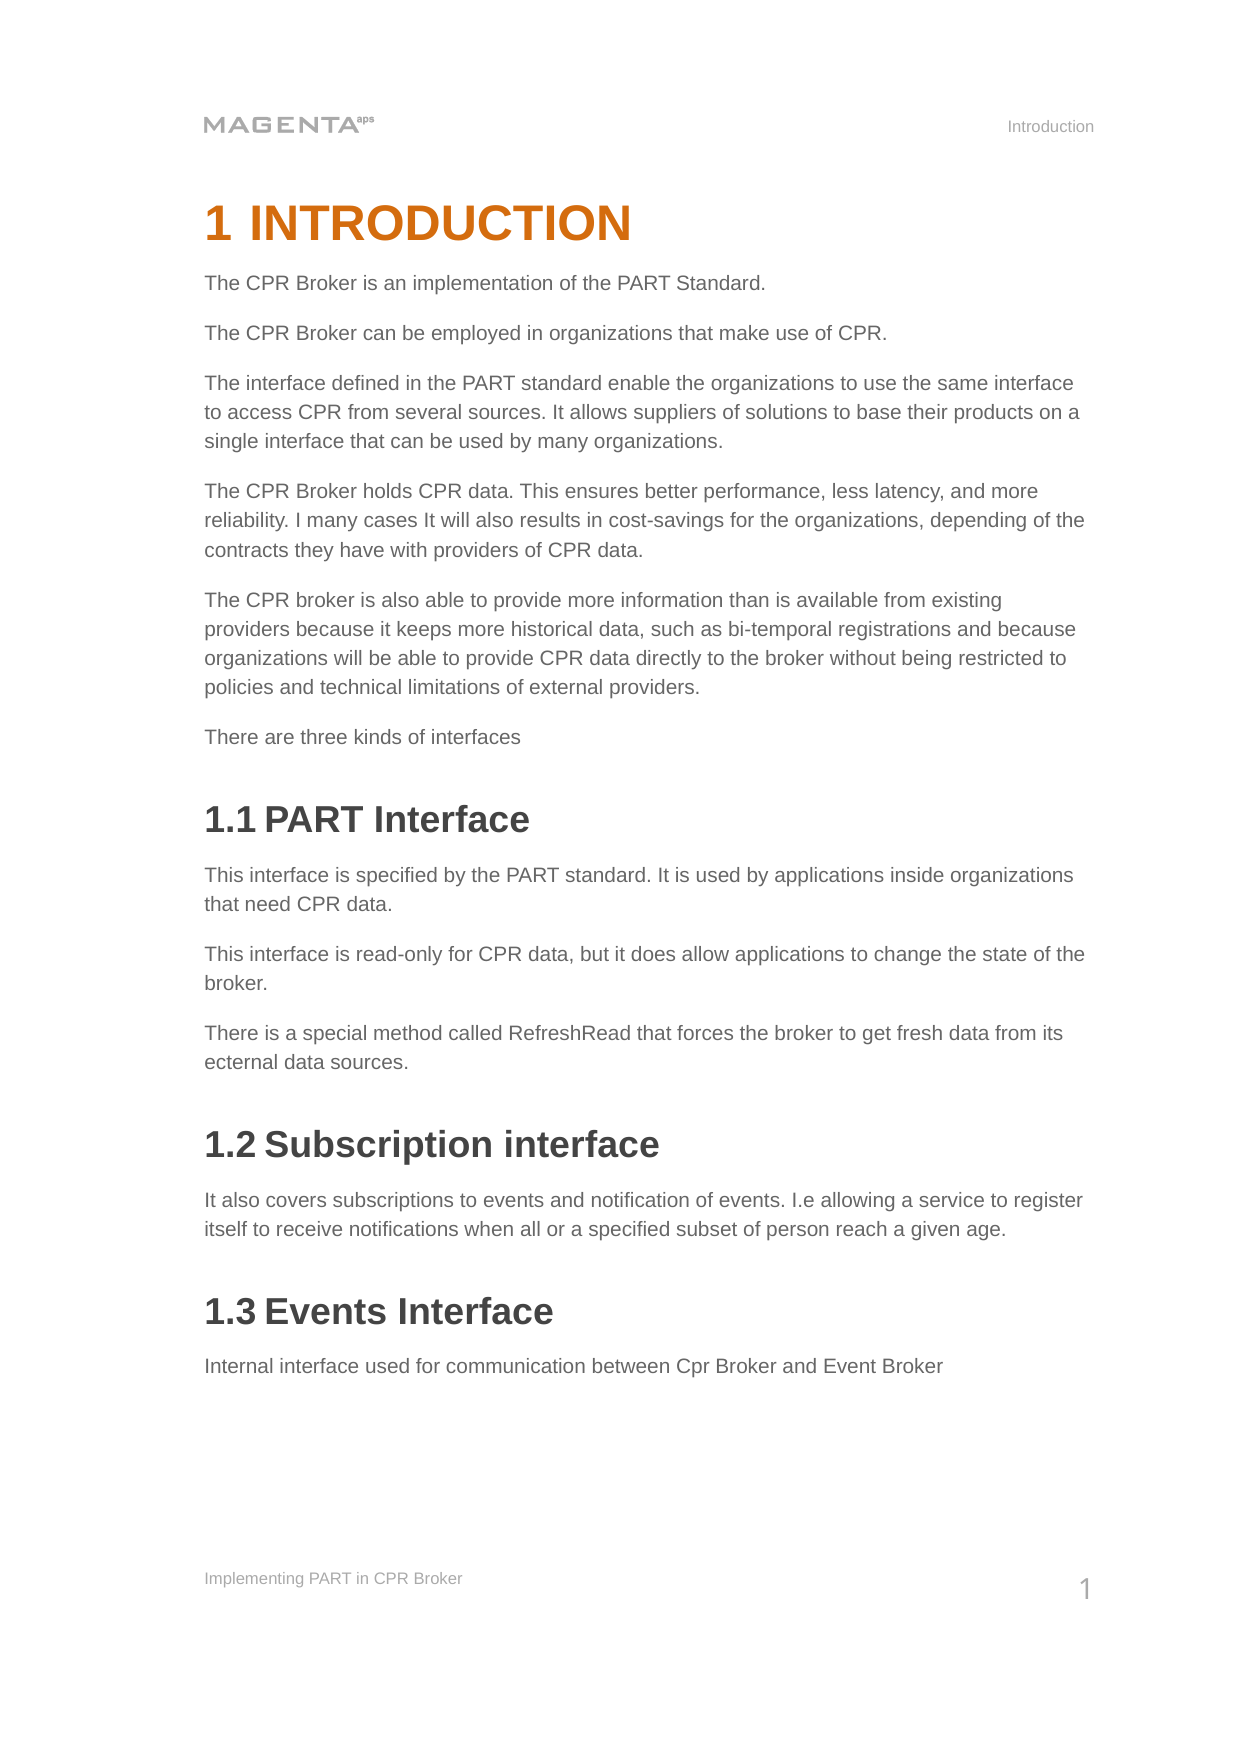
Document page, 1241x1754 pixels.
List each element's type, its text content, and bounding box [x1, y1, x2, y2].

text The interface defined in the PART standard enable the organizations to use the same interface to access CPR from several sources. It allows suppliers of solutions to base their products on a single interface that can be used by many organizations. [204, 367, 1094, 454]
text The CPR Broker holds CPR data. This ensures better performance, less latency, and more reliability. I many cases It will also results in cost-savings for the organizations, depending of the contracts they have with providers of CPR data. [204, 475, 1094, 563]
text It also covers subscriptions to events and notification of events. I.e allowing a service to register itself to receive notifications when all or a specified subset of person reach a given age. [204, 1184, 1094, 1242]
text Internal interface used for communication between Cpr Broker and Event Broker [204, 1350, 1094, 1379]
text This interface is read-only for CPR data, but it does allow applications to change the state of the broker. [204, 938, 1094, 996]
subtitle Events Interface [204, 1277, 1094, 1336]
subtitle PART Interface [204, 786, 1094, 844]
subtitle Subscription interface [204, 1111, 1094, 1169]
text There are three kinds of interfaces [204, 721, 1094, 750]
text The CPR Broker is an implementation of the PART Standard. [204, 267, 1094, 296]
text There is a special method called RefreshRead that forces the broker to get fresh data from its ecternal data sources. [204, 1017, 1094, 1075]
subtitle Introduction [204, 194, 1094, 252]
text The CPR broker is also able to provide more information than is available from existing providers because it keeps more historical data, such as bi-temporal registrations and because organizations will be able to provide CPR data directly to the broker without being restricted to policies and technical limitations of external providers. [204, 584, 1094, 700]
text The CPR Broker can be employed in organizations that make use of CPR. [204, 317, 1094, 346]
text This interface is specified by the PART standard. It is used by applications inside organizations that need CPR data. [204, 859, 1094, 917]
